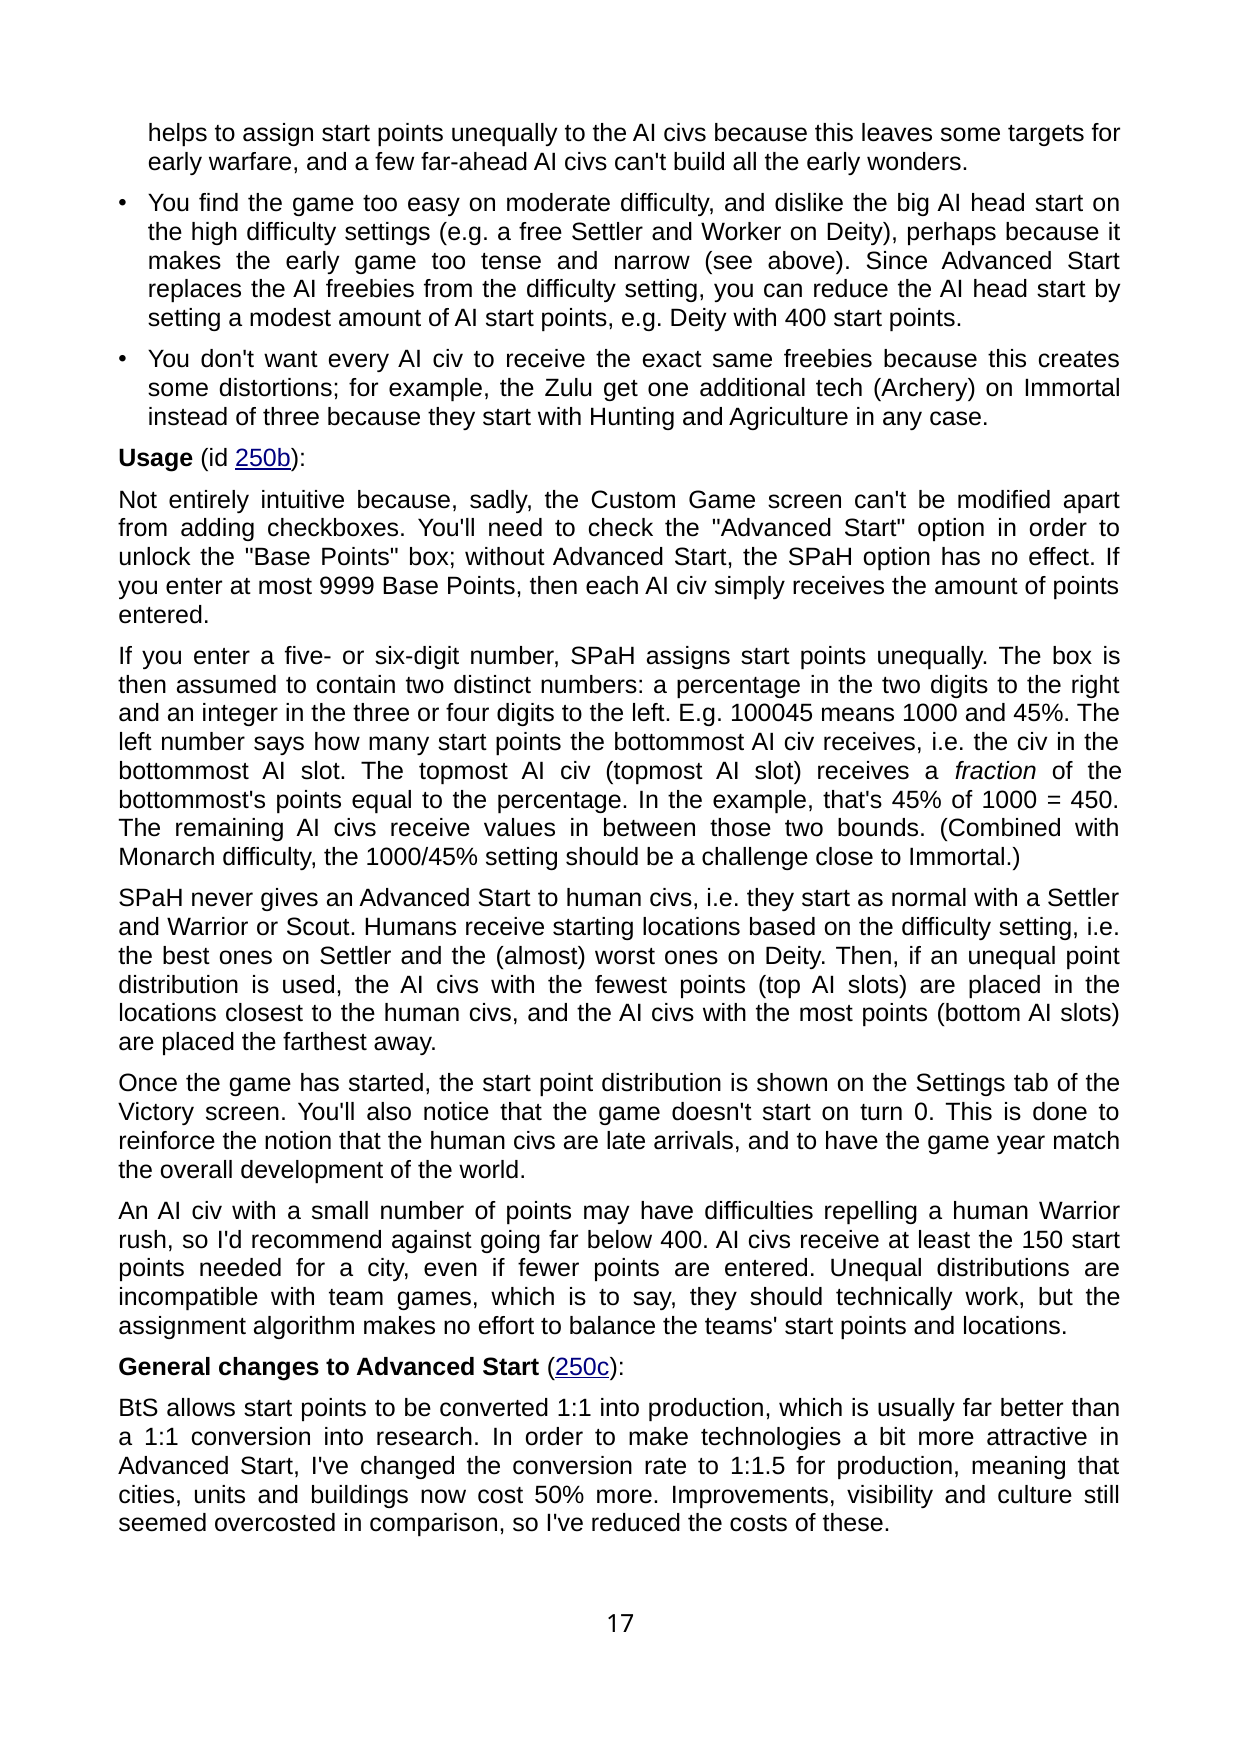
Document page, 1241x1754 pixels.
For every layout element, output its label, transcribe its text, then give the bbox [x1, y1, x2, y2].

text SPaH never gives an Advanced Start to human civs, i.e. they start as normal with a Settler and Warrior or Scout. Humans receive starting locations based on the difficulty setting, i.e. the best ones on Settler and the (almost) worst ones on Deity. Then, if an unequal point distribution is used, the AI civs with the fewest points (top AI slots) are placed in the locations closest to the human civs, and the AI civs with the most points (bottom AI slots) are placed the farthest away. [118, 883, 1122, 1056]
text If you enter a five- or six-digit number, SPaH assigns start points unequally. The box is then assumed to contain two distinct numbers: a percentage in the two digits to the right and an integer in the three or four digits to the left. E.g. 100045 means 1000 and 45%. The left number says how many start points the bottommost AI civ receives, i.e. the civ in the bottommost AI slot. The topmost AI civ (topmost AI slot) receives a fraction of the bottommost's points equal to the percentage. In the example, that's 45% of 1000 = 450. The remaining AI civs receive values in between those two bounds. (Combined with Monarch difficulty, the 1000/45% setting should be a challenge close to Immortal.) [118, 641, 1122, 871]
text Not entirely intuitive because, sadly, the Custom Game screen can't be modified apart from adding checkboxes. You'll need to check the "Advanced Start" option in order to unlock the "Base Points" box; without Advanced Start, the SPaH option has no effect. If you enter at most 9999 Base Points, then each AI civ simply receives the amount of points entered. [118, 484, 1122, 628]
list You find the game too easy on moderate difficulty, and dislike the big AI head start on the high difficulty settings (e.g. a free Settler and Worker on Deity), perhaps because it makes the early game too tense and narrow (see above). Since Advanced Start replaces the AI freebies from the difficulty setting, you can reduce the AI head start by setting a modest amount of AI start points, e.g. Deity with 400 start points. [118, 188, 1122, 332]
text Usage (id 250b): [118, 443, 1122, 472]
list helps to assign start points unequally to the AI civs because this leaves some targets for early warfare, and a few far-ahead AI civs can't build all the early wonders. [118, 118, 1122, 176]
text Once the game has started, the start point distribution is shown on the Settings tab of the Victory screen. You'll also notice that the game doesn't start on turn 0. This is done to reinforce the notion that the human civs are late arrivals, and to have the game year match the overall development of the world. [118, 1068, 1122, 1183]
text An AI civ with a small number of points may have difficulties repelling a human Warrior rush, so I'd recommend against going far below 400. AI civs receive at least the 150 start points needed for a city, even if fewer points are entered. Unequal distributions are incompatible with team games, which is to say, they should technically work, but the assignment algorithm makes no effort to balance the teams' start points and locations. [118, 1196, 1122, 1339]
list You don't want every AI civ to receive the exact same freebies because this creates some distortions; for example, the Zulu get one additional tech (Archery) on Immortal instead of three because they start with Hunting and Agriculture in any case. [118, 344, 1122, 431]
text BtS allows start points to be converted 1:1 into production, which is usually far better than a 1:1 conversion into research. In order to make technologies a bit more attractive in Advanced Start, I've changed the conversion rate to 1:1.5 for production, meaning that cities, units and buildings now cost 50% more. Improvements, visibility and culture still seemed overcosted in comparison, so I've reduced the costs of these. [118, 1393, 1122, 1537]
text General changes to Advanced Start (250c): [118, 1352, 1122, 1381]
